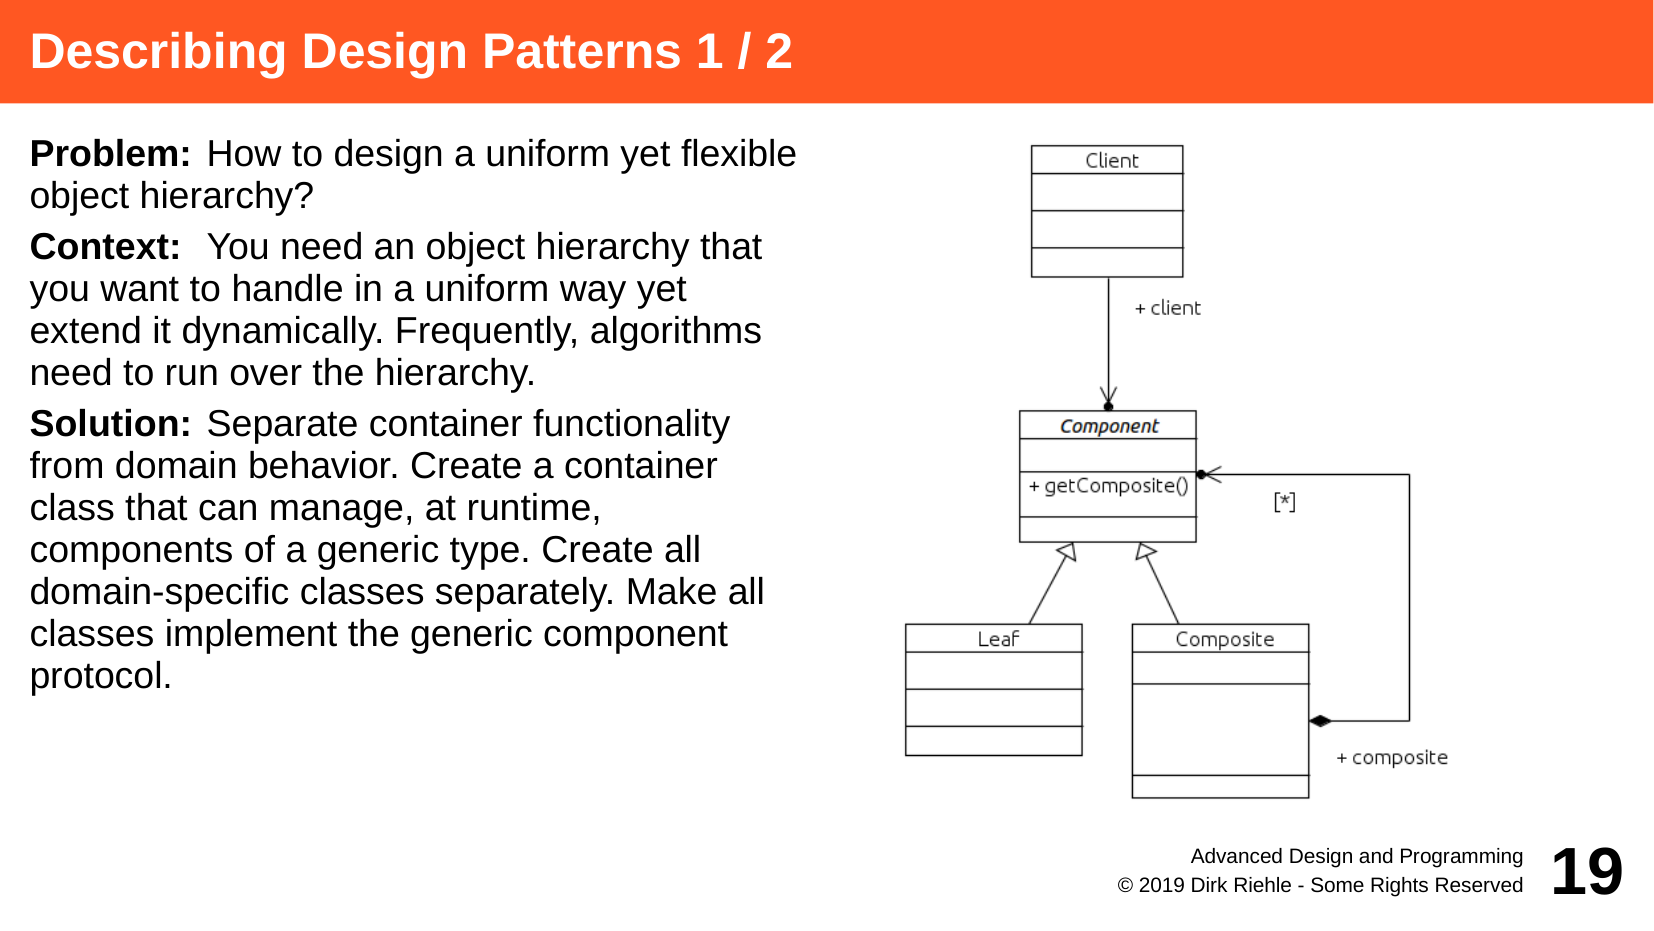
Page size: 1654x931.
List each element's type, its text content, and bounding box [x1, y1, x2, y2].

picture [892, 132, 1580, 813]
list Problem: How to design a uniform yet flexible object hierarchy? Context: You need an object hierarchy that you want to handle in a uniform way yet extend it dynamically. Frequently, algorithms need to run over the hierarchy. Solution: Separate container functionality from domain behavior. Create a container class that can manage, at runtime, components of a generic type. Create all domain-specific classes separately. Make all classes implement the generic component protocol. [29, 132, 808, 813]
title Describing Design Patterns 1 / 2 [0, 0, 1654, 104]
